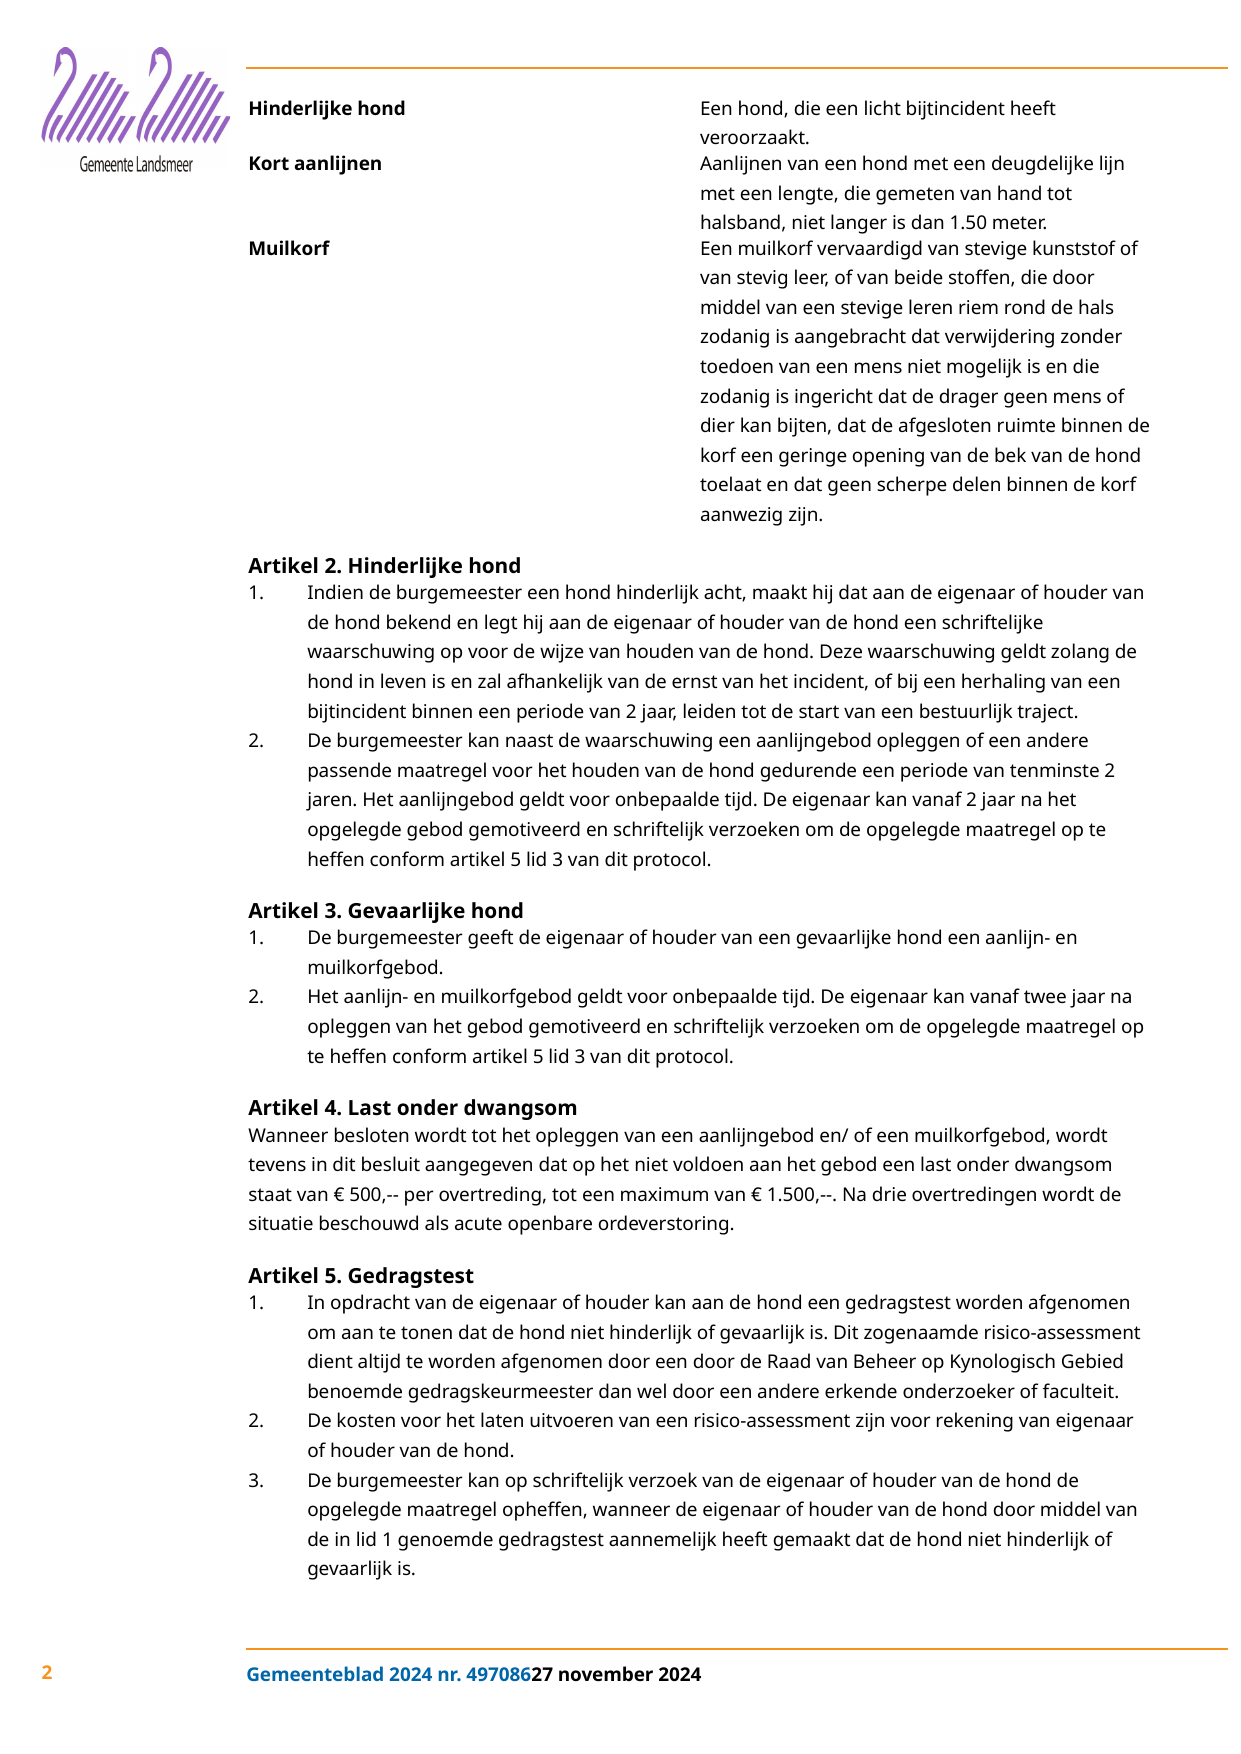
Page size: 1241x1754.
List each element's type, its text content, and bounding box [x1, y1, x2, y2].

text Artikel 4. Last onder dwangsom [248, 1093, 1152, 1122]
list De burgemeester kan op schriftelijk verzoek van de eigenaar of houder van de hond de opgelegde maatregel opheffen, wanneer de eigenaar of houder van de hond door middel van de in lid 1 genoemde gedragstest aannemelijk heeft gemaakt dat de hond niet hinderlijk of gevaarlijk is. [248, 1467, 1152, 1581]
text Artikel 3. Gevaarlijke hond [248, 896, 1152, 924]
text Artikel 5. Gedragstest [248, 1261, 1152, 1289]
table_cell Een muilkorf vervaardigd van stevige kunststof of van stevig leer, of van beide stoffen, die door middel van een stevige leren riem rond de hals zodanig is aangebracht dat verwijdering zonder toedoen van een mens niet mogelijk is en die zodanig is ingericht dat de drager geen mens of dier kan bijten, dat de afgesloten ruimte binnen de korf een geringe opening van de bek van de hond toelaat en dat geen scherpe delen binnen de korf aanwezig zijn. [700, 235, 1152, 527]
list Indien de burgemeester een hond hinderlijk acht, maakt hij dat aan de eigenaar of houder van de hond bekend en legt hij aan de eigenaar of houder van de hond een schriftelijke waarschuwing op voor de wijze van houden van de hond. Deze waarschuwing geldt zolang de hond in leven is en zal afhankelijk van de ernst van het incident, of bij een herhaling van een bijtincident binnen een periode van 2 jaar, leiden tot de start van een bestuurlijk traject. [248, 579, 1152, 723]
table_cell Aanlijnen van een hond met een deugdelijke lijn met een lengte, die gemeten van hand tot halsband, niet langer is dan 1.50 meter. [700, 150, 1152, 235]
text Wanneer besloten wordt tot het opleggen van een aanlijngebod en/ of een muilkorfgebod, wordt tevens in dit besluit aangegeven dat op het niet voldoen aan het gebod een last onder dwangsom staat van € 500,-- per overtreding, tot een maximum van € 1.500,--. Na drie overtredingen wordt de situatie beschouwd als acute openbare ordeverstoring. [248, 1122, 1152, 1236]
text Artikel 2. Hinderlijke hond [248, 551, 1152, 579]
list De burgemeester geeft de eigenaar of houder van een gevaarlijke hond een aanlijn- en muilkorfgebod. [248, 924, 1152, 980]
list Het aanlijn- en muilkorfgebod geldt voor onbepaalde tijd. De eigenaar kan vanaf twee jaar na opleggen van het gebod gemotiveerd en schriftelijk verzoeken om de opgelegde maatregel op te heffen conform artikel 5 lid 3 van dit protocol. [248, 984, 1152, 1069]
list De kosten voor het laten uitvoeren van een risico-assessment zijn voor rekening van eigenaar of houder van de hond. [248, 1408, 1152, 1463]
picture [41, 47, 231, 172]
list De burgemeester kan naast de waarschuwing een aanlijngebod opleggen of een andere passende maatregel voor het houden van de hond gedurende een periode van tenminste 2 jaren. Het aanlijngebod geldt voor onbepaalde tijd. De eigenaar kan vanaf 2 jaar na het opgelegde gebod gemotiveerd en schriftelijk verzoeken om de opgelegde maatregel op te heffen conform artikel 5 lid 3 van dit protocol. [248, 727, 1152, 871]
table_cell Kort aanlijnen [248, 150, 700, 235]
list In opdracht van de eigenaar of houder kan aan de hond een gedragstest worden afgenomen om aan te tonen dat de hond niet hinderlijk of gevaarlijk is. Dit zogenaamde risico-assessment dient altijd te worden afgenomen door een door de Raad van Beheer op Kynologisch Gebied benoemde gedragskeurmeester dan wel door een andere erkende onderzoeker of faculteit. [248, 1289, 1152, 1404]
table_cell Een hond, die een licht bijtincident heeft veroorzaakt. [700, 95, 1152, 150]
table_cell Muilkorf [248, 235, 700, 527]
table_cell Hinderlijke hond [248, 95, 700, 150]
